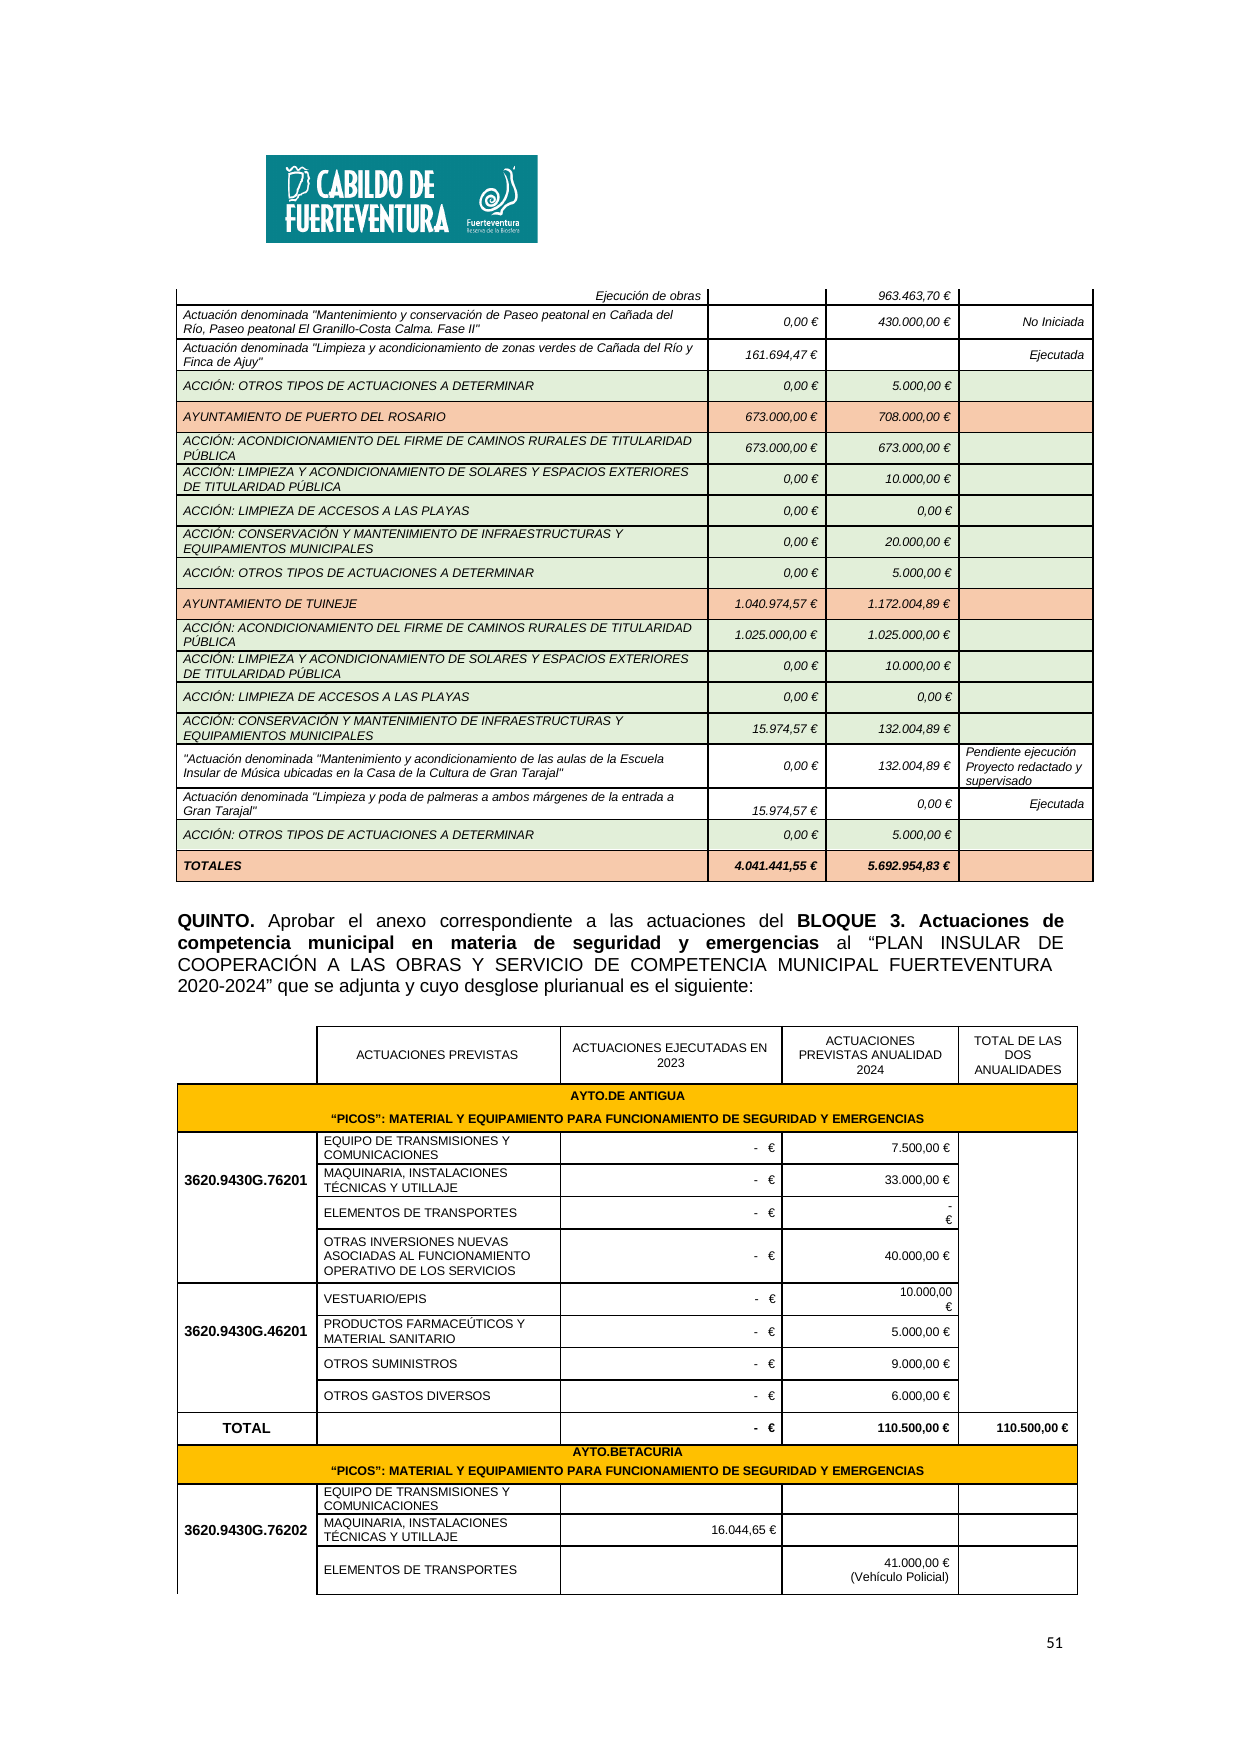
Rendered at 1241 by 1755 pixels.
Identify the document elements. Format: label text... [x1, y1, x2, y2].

table_cell € [763, 1165, 781, 1196]
table_cell MAQUINARIA, INSTALACIONES TÉCNICAS Y UTILLAJE [318, 1515, 560, 1545]
table_cell 5.000,00 € [827, 820, 958, 849]
table_cell 0,00 € [709, 465, 825, 494]
table_cell [960, 371, 1092, 401]
table_cell € [763, 1133, 781, 1163]
table_cell [561, 1547, 781, 1593]
table_cell OTROS GASTOS DIVERSOS [318, 1381, 560, 1412]
table_cell TOTALES [177, 851, 707, 881]
table_cell 5.692.954,83 € [827, 851, 958, 881]
table_header [709, 289, 825, 304]
table_cell Ejecutada [960, 789, 1092, 818]
table_cell ELEMENTOS DE TRANSPORTES [318, 1197, 560, 1228]
table_cell - [561, 1381, 763, 1412]
table_header 963.463,70 € [827, 289, 958, 304]
table_cell 0,00 € [709, 306, 825, 338]
table_cell 20.000,00 € [827, 527, 958, 556]
table_cell 708.000,00 € [827, 402, 958, 432]
table_cell OTROS SUMINISTROS [318, 1348, 560, 1379]
table_header ACTUACIONES PREVISTAS ANUALIDAD 2024 [783, 1027, 958, 1083]
table_cell 1.025.000,00 € [709, 620, 825, 650]
table_header [960, 289, 1092, 304]
table_cell [783, 1485, 958, 1513]
table_cell - € [783, 1197, 958, 1228]
table_cell OTRAS INVERSIONES NUEVAS ASOCIADAS AL FUNCIONAMIENTO OPERATIVO DE LOS SERVICIOS [318, 1230, 560, 1282]
table_cell 110.500,00 € [959, 1413, 1077, 1444]
table_cell [960, 465, 1092, 494]
table_cell 3620.9430G.46201 [178, 1284, 316, 1412]
table_cell - [561, 1230, 763, 1282]
table_cell [960, 851, 1092, 881]
table_cell 161.694,47 € [709, 340, 825, 369]
table_cell € [763, 1316, 781, 1347]
table_cell 6.000,00 € [783, 1381, 958, 1412]
table_cell VESTUARIO/EPIS [318, 1284, 560, 1314]
table_cell [959, 1485, 1077, 1513]
table_cell 10.000,00 € [827, 465, 958, 494]
table_cell 0,00 € [709, 652, 825, 681]
table_cell 16.044,65 € [561, 1515, 781, 1545]
table_header [178, 1026, 316, 1083]
table_cell - [561, 1316, 763, 1347]
table_cell ACCIÓN: OTROS TIPOS DE ACTUACIONES A DETERMINAR [177, 820, 707, 849]
table_cell EQUIPO DE TRANSMISIONES Y COMUNICACIONES [318, 1133, 560, 1163]
table_header ACTUACIONES PREVISTAS [318, 1027, 560, 1083]
table_cell [960, 683, 1092, 712]
table_cell 0,00 € [709, 683, 825, 712]
table_cell [960, 714, 1092, 743]
table_cell 0,00 € [709, 371, 825, 401]
table_cell Ejecutada [960, 340, 1092, 369]
table_cell ACCIÓN: ACONDICIONAMIENTO DEL FIRME DE CAMINOS RURALES DE TITULARIDAD PÚBLICA [177, 433, 707, 463]
table_cell 9.000,00 € [783, 1348, 958, 1379]
table_cell - € [561, 1284, 781, 1314]
table_cell [960, 496, 1092, 525]
table_cell 10.000,00 € [783, 1284, 958, 1314]
table_cell [960, 433, 1092, 463]
table_cell [960, 652, 1092, 681]
table_cell [959, 1547, 1077, 1593]
table_cell [959, 1515, 1077, 1545]
table_cell TOTAL [178, 1413, 316, 1444]
table_cell No Iniciada [960, 306, 1092, 338]
table_cell AYUNTAMIENTO DE TUINEJE [177, 589, 707, 619]
table_cell 132.004,89 € [827, 745, 958, 787]
table_cell 0,00 € [827, 789, 958, 818]
table_cell 7.500,00 € [783, 1133, 958, 1163]
table_cell AYUNTAMIENTO DE PUERTO DEL ROSARIO [177, 402, 707, 432]
table_header ACTUACIONES EJECUTADAS EN 2023 [561, 1027, 781, 1083]
table_cell 0,00 € [709, 527, 825, 556]
table_cell EQUIPO DE TRANSMISIONES Y COMUNICACIONES [318, 1485, 560, 1513]
table_cell Actuación denominada "Limpieza y poda de palmeras a ambos márgenes de la entrada a Gran Tarajal" [177, 789, 707, 818]
table_cell 33.000,00 € [783, 1165, 958, 1196]
table_cell [960, 402, 1092, 432]
table_cell 1.025.000,00 € [827, 620, 958, 650]
table_cell ACCIÓN: LIMPIEZA DE ACCESOS A LAS PLAYAS [177, 683, 707, 712]
text QUINTO. Aprobar el anexo correspondiente a las actuaciones del BLOQUE 3. Actuaciones de competencia municipal en materia de seguridad y emergencias al “PLAN INSULAR DE COOPERACIÓN A LAS OBRAS Y SERVICIO DE COMPETENCIA MUNICIPAL FUERTEVENTURA [177, 910, 1064, 976]
table_cell 15.974,57 € [709, 714, 825, 743]
table_cell [960, 589, 1092, 619]
table_cell 41.000,00 € (Vehículo Policial) [783, 1547, 958, 1593]
table_cell AYTO.DE ANTIGUA “PICOS”: MATERIAL Y EQUIPAMIENTO PARA FUNCIONAMIENTO DE SEGURIDAD Y EMERGENCIAS [178, 1085, 1077, 1131]
table_cell [318, 1413, 560, 1444]
table_cell [561, 1485, 781, 1513]
table_cell 3620.9430G.76201 [178, 1133, 316, 1282]
table_cell 15.974,57 € [709, 789, 825, 818]
table_cell - [561, 1165, 763, 1196]
table_cell AYTO.BETACURIA “PICOS”: MATERIAL Y EQUIPAMIENTO PARA FUNCIONAMIENTO DE SEGURIDAD Y EMERGENCIAS [178, 1446, 1077, 1483]
table_cell Actuación denominada "Limpieza y acondicionamiento de zonas verdes de Cañada del Río y Finca de Ajuy" [177, 340, 707, 369]
table_cell ACCIÓN: CONSERVACIÓN Y MANTENIMIENTO DE INFRAESTRUCTURAS Y EQUIPAMIENTOS MUNICIPALES [177, 527, 707, 556]
table_cell - [561, 1413, 763, 1444]
table_cell [959, 1133, 1077, 1412]
table_cell 673.000,00 € [709, 433, 825, 463]
table_cell 3620.9430G.76202 [178, 1485, 316, 1593]
table_cell [783, 1515, 958, 1545]
table_cell Pendiente ejecución Proyecto redactado y supervisado [960, 745, 1092, 787]
table_cell ACCIÓN: ACONDICIONAMIENTO DEL FIRME DE CAMINOS RURALES DE TITULARIDAD PÚBLICA [177, 620, 707, 650]
table_cell - [561, 1133, 763, 1163]
table_cell ACCIÓN: CONSERVACIÓN Y MANTENIMIENTO DE INFRAESTRUCTURAS Y EQUIPAMIENTOS MUNICIPALES [177, 714, 707, 743]
table_cell [960, 527, 1092, 556]
table_cell [827, 340, 958, 369]
table_cell ACCIÓN: LIMPIEZA DE ACCESOS A LAS PLAYAS [177, 496, 707, 525]
table_cell 1.040.974,57 € [709, 589, 825, 619]
table_cell 132.004,89 € [827, 714, 958, 743]
table_cell 4.041.441,55 € [709, 851, 825, 881]
table_cell [960, 820, 1092, 849]
table_cell 110.500,00 € [783, 1413, 958, 1444]
table_cell ACCIÓN: OTROS TIPOS DE ACTUACIONES A DETERMINAR [177, 558, 707, 588]
table_cell 673.000,00 € [709, 402, 825, 432]
table_cell "Actuación denominada "Mantenimiento y acondicionamiento de las aulas de la Escuela Insular de Música ubicadas en la Casa de la Cultura de Gran Tarajal" [177, 745, 707, 787]
table_cell € [763, 1413, 781, 1444]
table_cell - [561, 1197, 763, 1228]
table_cell 0,00 € [709, 745, 825, 787]
table_cell 1.172.004,89 € [827, 589, 958, 619]
table_cell 40.000,00 € [783, 1230, 958, 1282]
table_header TOTAL DE LAS DOS ANUALIDADES [959, 1027, 1077, 1083]
table_cell € [763, 1348, 781, 1379]
table_cell 430.000,00 € [827, 306, 958, 338]
table_cell Actuación denominada "Mantenimiento y conservación de Paseo peatonal en Cañada del Río, Paseo peatonal El Granillo-Costa Calma. Fase II" [177, 306, 707, 338]
table_cell MAQUINARIA, INSTALACIONES TÉCNICAS Y UTILLAJE [318, 1165, 560, 1196]
table_cell € [763, 1230, 781, 1282]
table_cell 0,00 € [709, 820, 825, 849]
table_cell 0,00 € [709, 558, 825, 588]
table_cell 5.000,00 € [827, 371, 958, 401]
table_cell ACCIÓN: OTROS TIPOS DE ACTUACIONES A DETERMINAR [177, 371, 707, 401]
table_cell ACCIÓN: LIMPIEZA Y ACONDICIONAMIENTO DE SOLARES Y ESPACIOS EXTERIORES DE TITULARIDAD PÚBLICA [177, 652, 707, 681]
table_cell ACCIÓN: LIMPIEZA Y ACONDICIONAMIENTO DE SOLARES Y ESPACIOS EXTERIORES DE TITULARIDAD PÚBLICA [177, 465, 707, 494]
table_cell 0,00 € [827, 683, 958, 712]
table_cell [960, 558, 1092, 588]
table_cell 673.000,00 € [827, 433, 958, 463]
table_cell 0,00 € [827, 496, 958, 525]
table_cell 5.000,00 € [827, 558, 958, 588]
table_cell 5.000,00 € [783, 1316, 958, 1347]
table_cell - [561, 1348, 763, 1379]
table_header Ejecución de obras [177, 289, 707, 304]
subtitle 2020-2024” que se adjunta y cuyo desglose plurianual es el siguiente: [177, 976, 1105, 997]
table_cell 10.000,00 € [827, 652, 958, 681]
table_cell [960, 620, 1092, 650]
table_cell PRODUCTOS FARMACEÚTICOS Y MATERIAL SANITARIO [318, 1316, 560, 1347]
table_cell € [763, 1197, 781, 1228]
table_cell 0,00 € [709, 496, 825, 525]
table_cell ELEMENTOS DE TRANSPORTES [318, 1547, 560, 1593]
table_cell € [763, 1381, 781, 1412]
